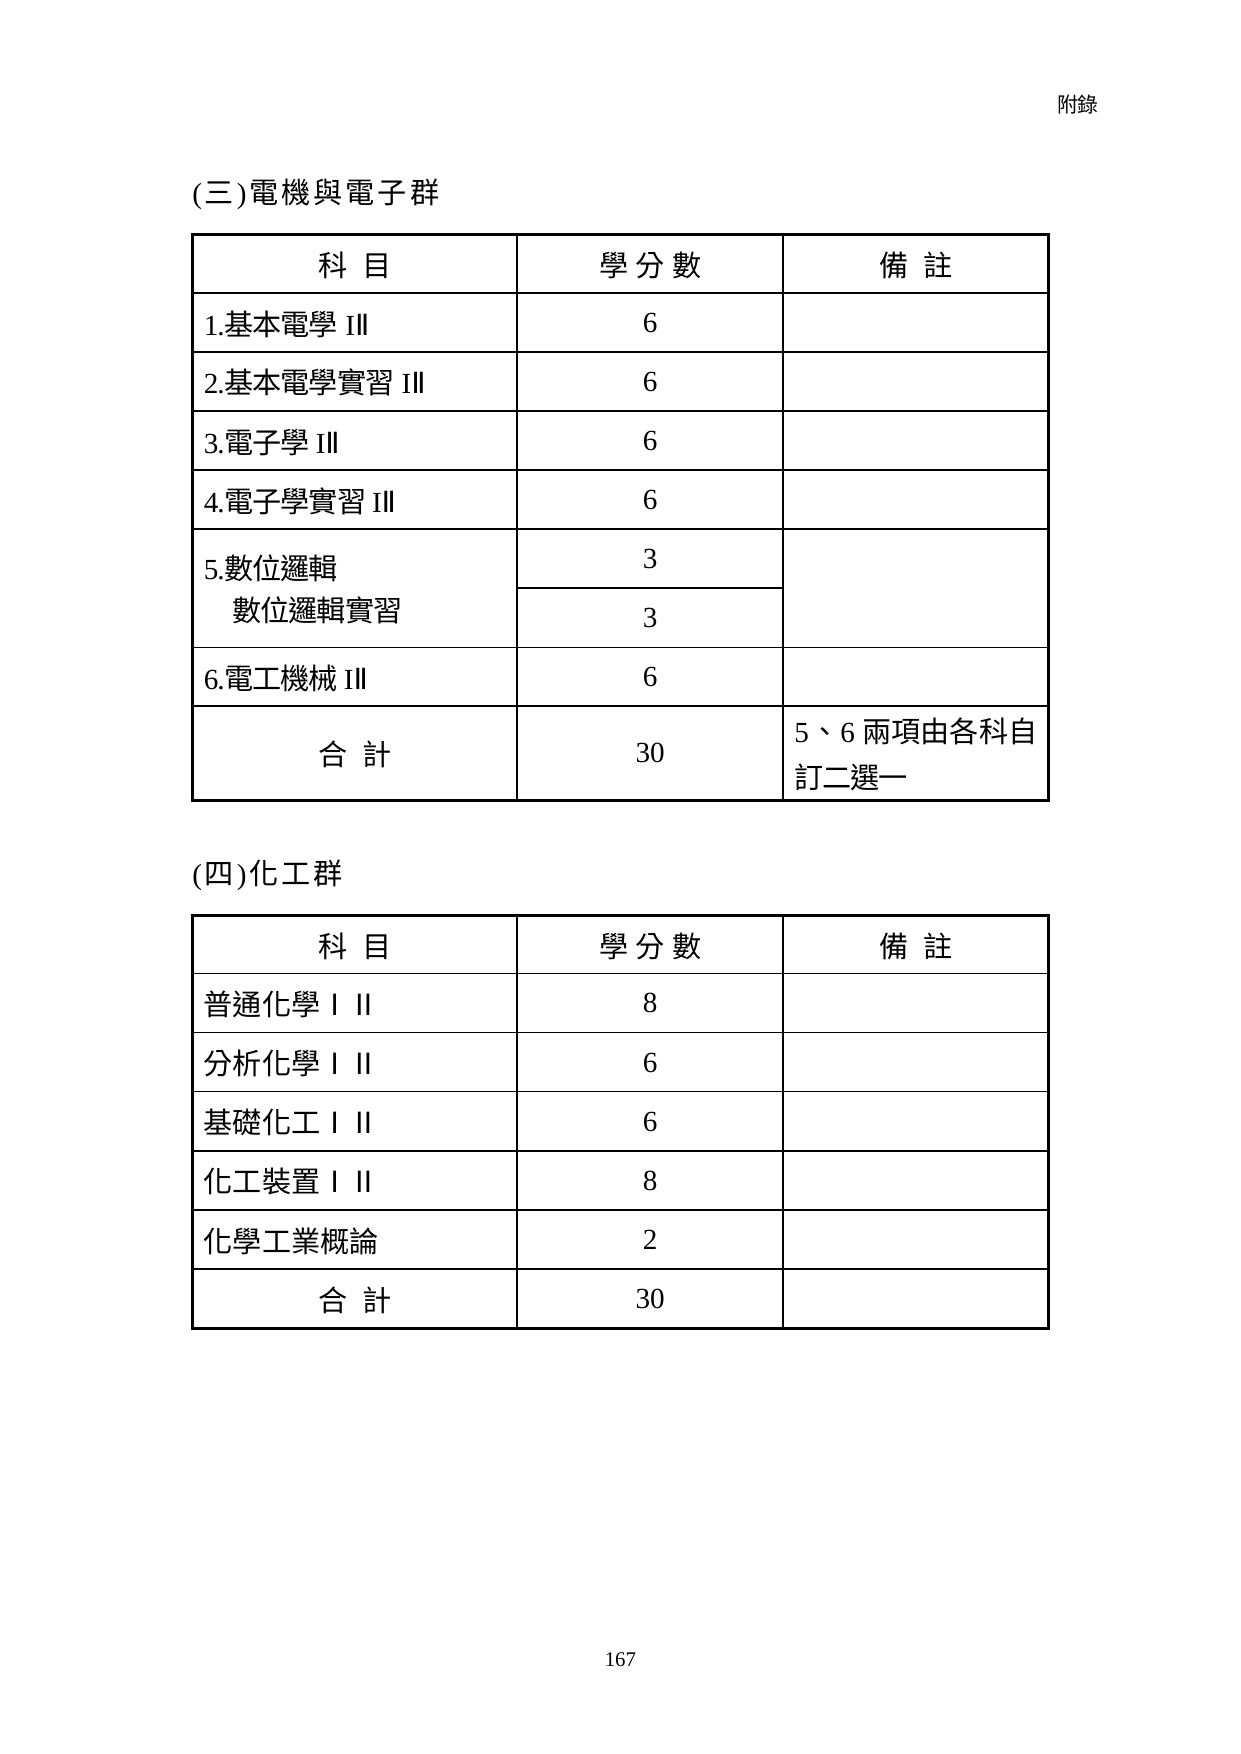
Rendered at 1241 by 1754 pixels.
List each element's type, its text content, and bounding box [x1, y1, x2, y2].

table_cell 合 計 [194, 707, 516, 799]
table_cell 6 [518, 471, 782, 528]
table_header 科 目 [194, 236, 516, 292]
table_cell [784, 471, 1047, 528]
table_cell 5、6兩項由各科自訂二選一 [784, 707, 1047, 799]
table_cell [784, 1033, 1047, 1091]
table_cell [784, 353, 1047, 410]
table_cell 化工裝置ⅠⅡ [194, 1152, 516, 1209]
table_cell [784, 1152, 1047, 1209]
table_cell 2 [518, 1211, 782, 1268]
table_cell 基礎化工ⅠⅡ [194, 1092, 516, 1150]
table_cell 3.電子學IⅡ [194, 412, 516, 469]
table_cell [784, 1270, 1047, 1327]
table_cell 30 [518, 707, 782, 799]
table_cell [784, 648, 1047, 705]
table_cell 6 [518, 1033, 782, 1091]
table_cell [784, 1211, 1047, 1268]
table_cell 6.電工機械IⅡ [194, 648, 516, 705]
table_cell 3 [518, 589, 782, 646]
table_cell 合 計 [194, 1270, 516, 1327]
text (三)電機與電子群 [192, 169, 1098, 212]
table_cell 6 [518, 294, 782, 351]
table_cell [784, 412, 1047, 469]
table_cell [784, 1092, 1047, 1150]
table_cell 2.基本電學實習 IⅡ [194, 353, 516, 410]
table_cell 普通化學ⅠⅡ [194, 974, 516, 1032]
table_cell 5.數位邏輯 數位邏輯實習 [194, 530, 516, 646]
table_cell 化學工業概論 [194, 1211, 516, 1268]
table_header 學 分 數 [518, 917, 782, 973]
table_header 學 分 數 [518, 236, 782, 292]
table_cell 分析化學ⅠⅡ [194, 1033, 516, 1091]
table_cell [784, 530, 1047, 646]
table_cell 1.基本電學 IⅡ [194, 294, 516, 351]
table_cell [784, 294, 1047, 351]
table_header 科 目 [194, 917, 516, 973]
table_header 備 註 [784, 236, 1047, 292]
table_header 備 註 [784, 917, 1047, 973]
table_cell 6 [518, 1092, 782, 1150]
table_cell 6 [518, 648, 782, 705]
table_cell 6 [518, 412, 782, 469]
table_cell [784, 974, 1047, 1032]
table_cell 4.電子學實習IⅡ [194, 471, 516, 528]
table_cell 3 [518, 530, 782, 587]
table_cell 6 [518, 353, 782, 410]
table_cell 8 [518, 1152, 782, 1209]
table_cell 8 [518, 974, 782, 1032]
table_cell 30 [518, 1270, 782, 1327]
text (四)化工群 [192, 850, 1098, 892]
